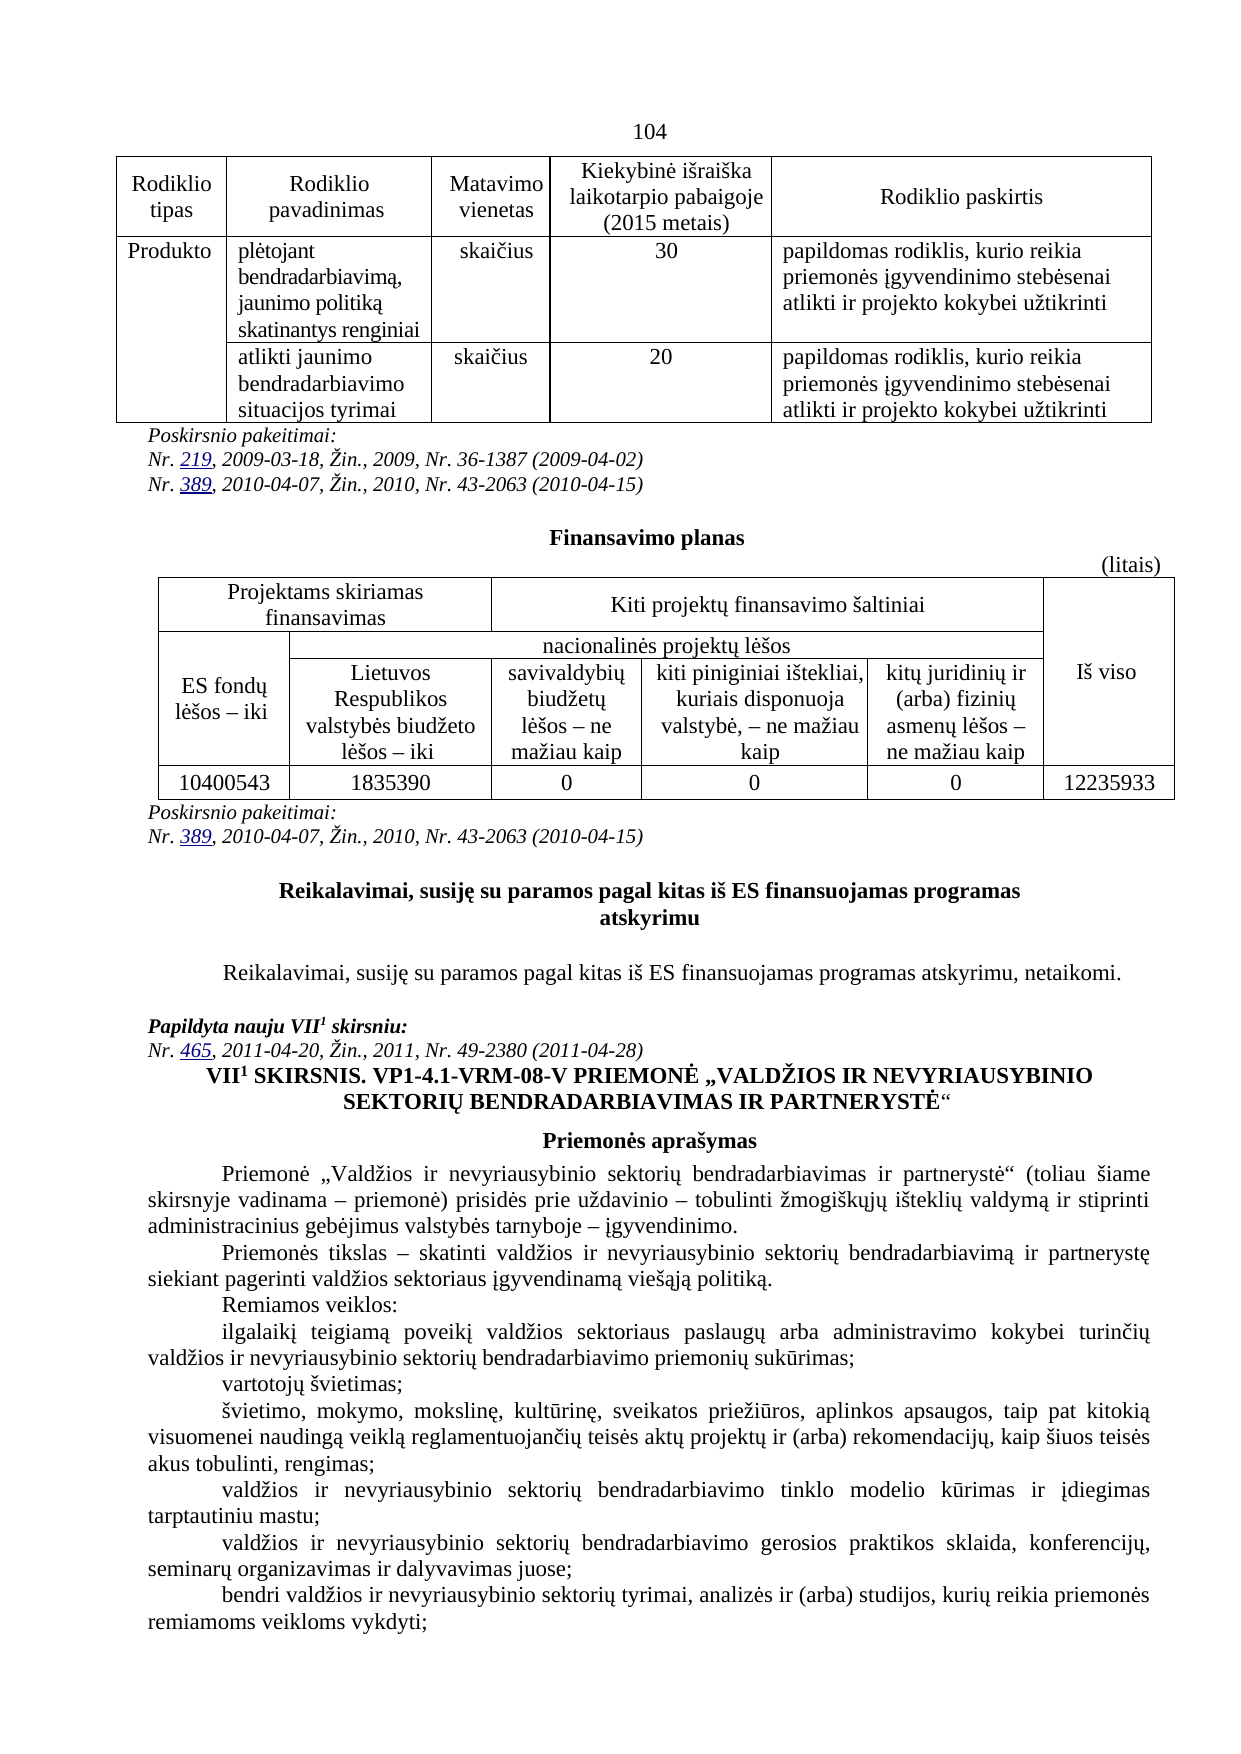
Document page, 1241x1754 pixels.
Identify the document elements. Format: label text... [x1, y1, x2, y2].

text ilgalaikį teigiamą poveikį valdžios sektoriaus paslaugų arba administravimo kokybei turinčių valdžios ir nevyriausybinio sektorių bendradarbiavimo priemonių sukūrimas; [148, 1318, 1152, 1371]
text Priemonės tikslas – skatinti valdžios ir nevyriausybinio sektorių bendradarbiavimą ir partnerystę siekiant pagerinti valdžios sektoriaus įgyvendinamą viešąją politiką. [148, 1239, 1152, 1291]
table_cell Lietuvos Respublikos valstybės biudžeto lėšos – iki [290, 659, 491, 764]
table_cell skaičius [432, 343, 549, 422]
table_cell kiti piniginiai ištekliai, kuriais disponuoja valstybė, – ne mažiau kaip [642, 659, 867, 764]
text Priemonės aprašymas [148, 1127, 1152, 1153]
table_header Iš viso [1044, 578, 1174, 764]
table_header Rodiklio tipas [117, 157, 226, 236]
text Nr. 389, 2010-04-07, Žin., 2010, Nr. 43-2063 (2010-04-15) [148, 824, 1152, 848]
table_cell savivaldybių biudžetų lėšos – ne mažiau kaip [492, 659, 641, 764]
text Reikalavimai, susiję su paramos pagal kitas iš ES finansuojamas programas atskyrimu, netaikomi. [148, 959, 1152, 985]
text Papildyta nauju VII1 skirsniu: [148, 1014, 1152, 1038]
text (litais) [148, 551, 1161, 577]
text Reikalavimai, susiję su paramos pagal kitas iš ES finansuojamas programas atskyrimu [148, 877, 1152, 930]
table_cell 12235933 [1044, 766, 1174, 799]
table_cell nacionalinės projektų lėšos [290, 632, 1043, 658]
text VII1 SKIRSNIS. VP1-4.1-VRM-08-V PRIEMONĖ „VALDŽIOS IR NEVYRIAUSYBINIO SEKTORIŲ BENDRADARBIAVIMAS IR PARTNERYSTĖ“ [148, 1062, 1152, 1114]
text Nr. 219, 2009-03-18, Žin., 2009, Nr. 36-1387 (2009-04-02) [148, 447, 1152, 471]
table_header Rodiklio paskirtis [772, 157, 1151, 236]
text Poskirsnio pakeitimai: [148, 800, 1152, 824]
table_cell papildomas rodiklis, kurio reikia priemonės įgyvendinimo stebėsenai atlikti ir projekto kokybei užtikrinti [772, 237, 1151, 342]
table_header Kiti projektų finansavimo šaltiniai [492, 578, 1043, 631]
text švietimo, mokymo, mokslinę, kultūrinę, sveikatos priežiūros, aplinkos apsaugos, taip pat kitokią visuomenei naudingą veiklą reglamentuojančių teisės aktų projektų ir (arba) rekomendacijų, kaip šiuos teisės akus tobulinti, rengimas; [148, 1397, 1152, 1476]
table_cell kitų juridinių ir (arba) fizinių asmenų lėšos – ne mažiau kaip [868, 659, 1043, 764]
table_cell 1835390 [290, 766, 491, 799]
table_header Matavimo vienetas [432, 157, 549, 236]
table_header Kiekybinė išraiška laikotarpio pabaigoje (2015 metais) [551, 157, 771, 236]
table_cell skaičius [432, 237, 549, 342]
text Nr. 389, 2010-04-07, Žin., 2010, Nr. 43-2063 (2010-04-15) [148, 471, 1152, 496]
table_cell papildomas rodiklis, kurio reikia priemonės įgyvendinimo stebėsenai atlikti ir projekto kokybei užtikrinti [772, 343, 1151, 422]
table_cell 0 [868, 766, 1043, 799]
text Poskirsnio pakeitimai: [148, 423, 1152, 447]
text Finansavimo planas [148, 524, 1152, 551]
table_cell 20 [551, 343, 771, 422]
text valdžios ir nevyriausybinio sektorių bendradarbiavimo gerosios praktikos sklaida, konferencijų, seminarų organizavimas ir dalyvavimas juose; [148, 1529, 1152, 1581]
text valdžios ir nevyriausybinio sektorių bendradarbiavimo tinklo modelio kūrimas ir įdiegimas tarptautiniu mastu; [148, 1476, 1152, 1529]
text Priemonė „Valdžios ir nevyriausybinio sektorių bendradarbiavimas ir partnerystė“ (toliau šiame skirsnyje vadinama – priemonė) prisidės prie uždavinio – tobulinti žmogiškųjų išteklių valdymą ir stiprinti administracinius gebėjimus valstybės tarnyboje – įgyvendinimo. [148, 1160, 1152, 1239]
table_header Rodiklio pavadinimas [227, 157, 431, 236]
table_cell ES fondų lėšos – iki [159, 632, 289, 764]
table_cell 10400543 [159, 766, 289, 799]
table_cell 30 [551, 237, 771, 342]
text vartotojų švietimas; [148, 1371, 1152, 1397]
text Remiamos veiklos: [148, 1291, 1152, 1318]
text bendri valdžios ir nevyriausybinio sektorių tyrimai, analizės ir (arba) studijos, kurių reikia priemonės remiamoms veikloms vykdyti; [148, 1581, 1152, 1634]
table_cell Produkto [117, 237, 226, 422]
table_cell plėtojant bendradarbiavimą, jaunimo politiką skatinantys renginiai [227, 237, 431, 342]
table_cell atlikti jaunimo bendradarbiavimo situacijos tyrimai [227, 343, 431, 422]
text Nr. 465, 2011-04-20, Žin., 2011, Nr. 49-2380 (2011-04-28) [148, 1038, 1152, 1062]
table_header Projektams skiriamas finansavimas [159, 578, 491, 631]
table_cell 0 [642, 766, 867, 799]
table_cell 0 [492, 766, 641, 799]
